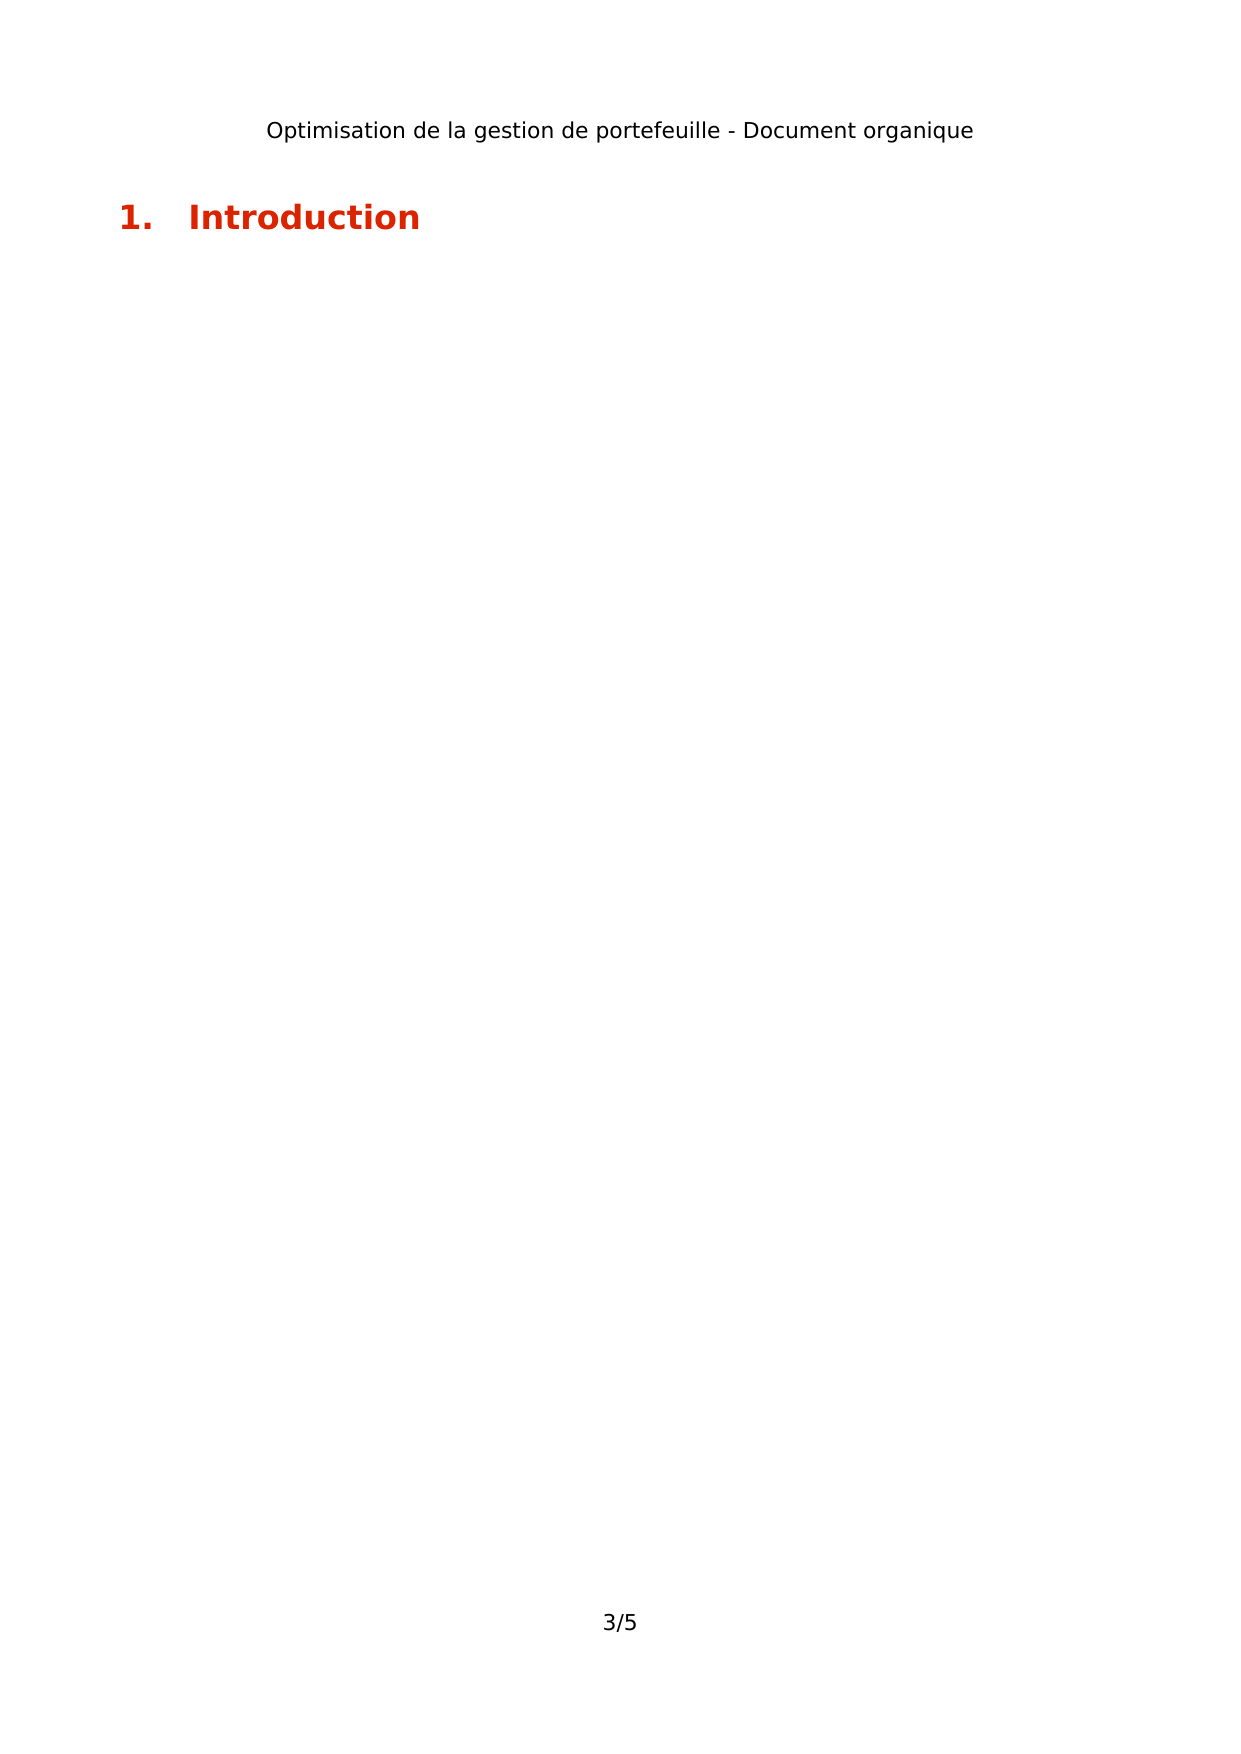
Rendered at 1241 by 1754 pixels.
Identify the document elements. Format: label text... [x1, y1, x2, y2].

subtitle Introduction [118, 198, 1122, 237]
